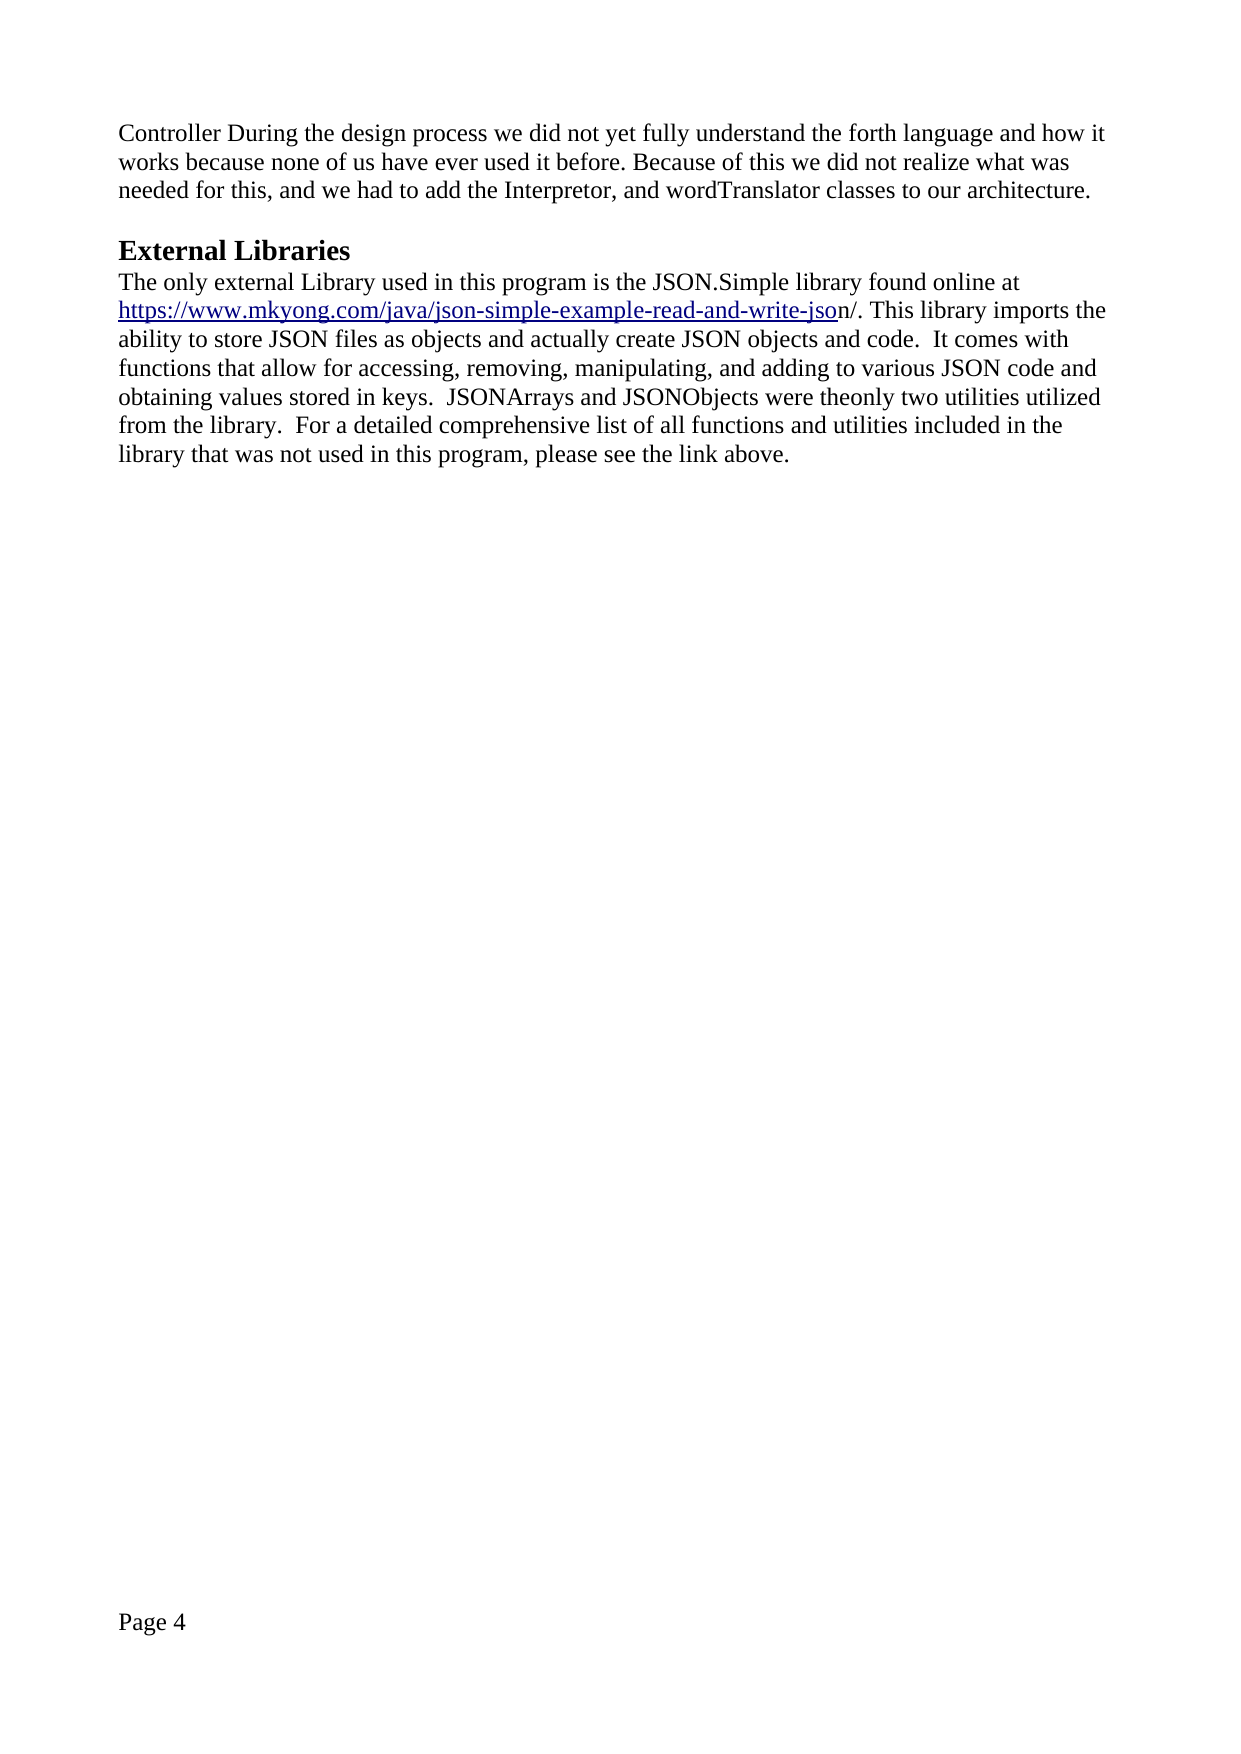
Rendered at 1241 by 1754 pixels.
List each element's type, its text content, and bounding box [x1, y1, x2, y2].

text Controller During the design process we did not yet fully understand the forth language and how it works because none of us have ever used it before. Because of this we did not realize what was needed for this, and we had to add the Interpretor, and wordTranslator classes to our architecture. [118, 118, 1122, 204]
text The only external Library used in this program is the JSON.Simple library found online at https://www.mkyong.com/java/json-simple-example-read-and-write-json/. This library imports the ability to store JSON files as objects and actually create JSON objects and code. It comes with functions that allow for accessing, removing, manipulating, and adding to various JSON code and obtaining values stored in keys. JSONArrays and JSONObjects were theonly two utilities utilized from the library. For a detailed comprehensive list of all functions and utilities included in the library that was not used in this program, please see the link above. [118, 267, 1122, 468]
text External Libraries [118, 233, 1122, 267]
